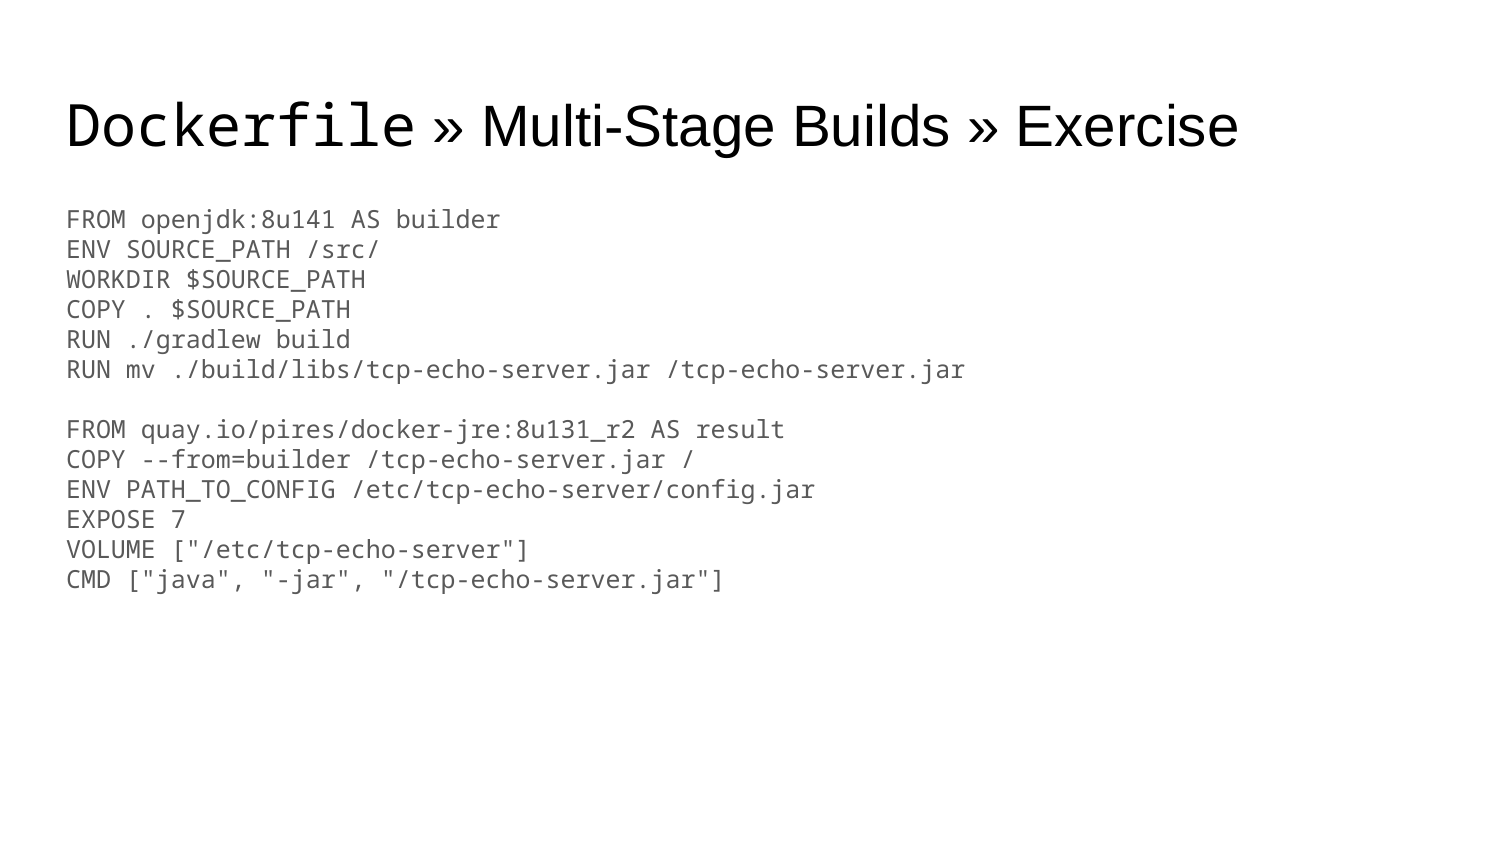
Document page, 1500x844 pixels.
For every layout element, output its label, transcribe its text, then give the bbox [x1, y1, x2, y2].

title Dockerfile » Multi-Stage Builds » Exercise [51, 72, 1449, 167]
list FROM openjdk:8u141 AS builder ENV SOURCE_PATH /src/ WORKDIR $SOURCE_PATH COPY . $SOURCE_PATH RUN ./gradlew build RUN mv ./build/libs/tcp-echo-server.jar /tcp-echo-server.jar FROM quay.io/pires/docker-jre:8u131_r2 AS result COPY --from=builder /tcp-echo-server.jar / ENV PATH_TO_CONFIG /etc/tcp-echo-server/config.jar EXPOSE 7 VOLUME ["/etc/tcp-echo-server"] CMD ["java", "-jar", "/tcp-echo-server.jar"] [51, 189, 1449, 750]
